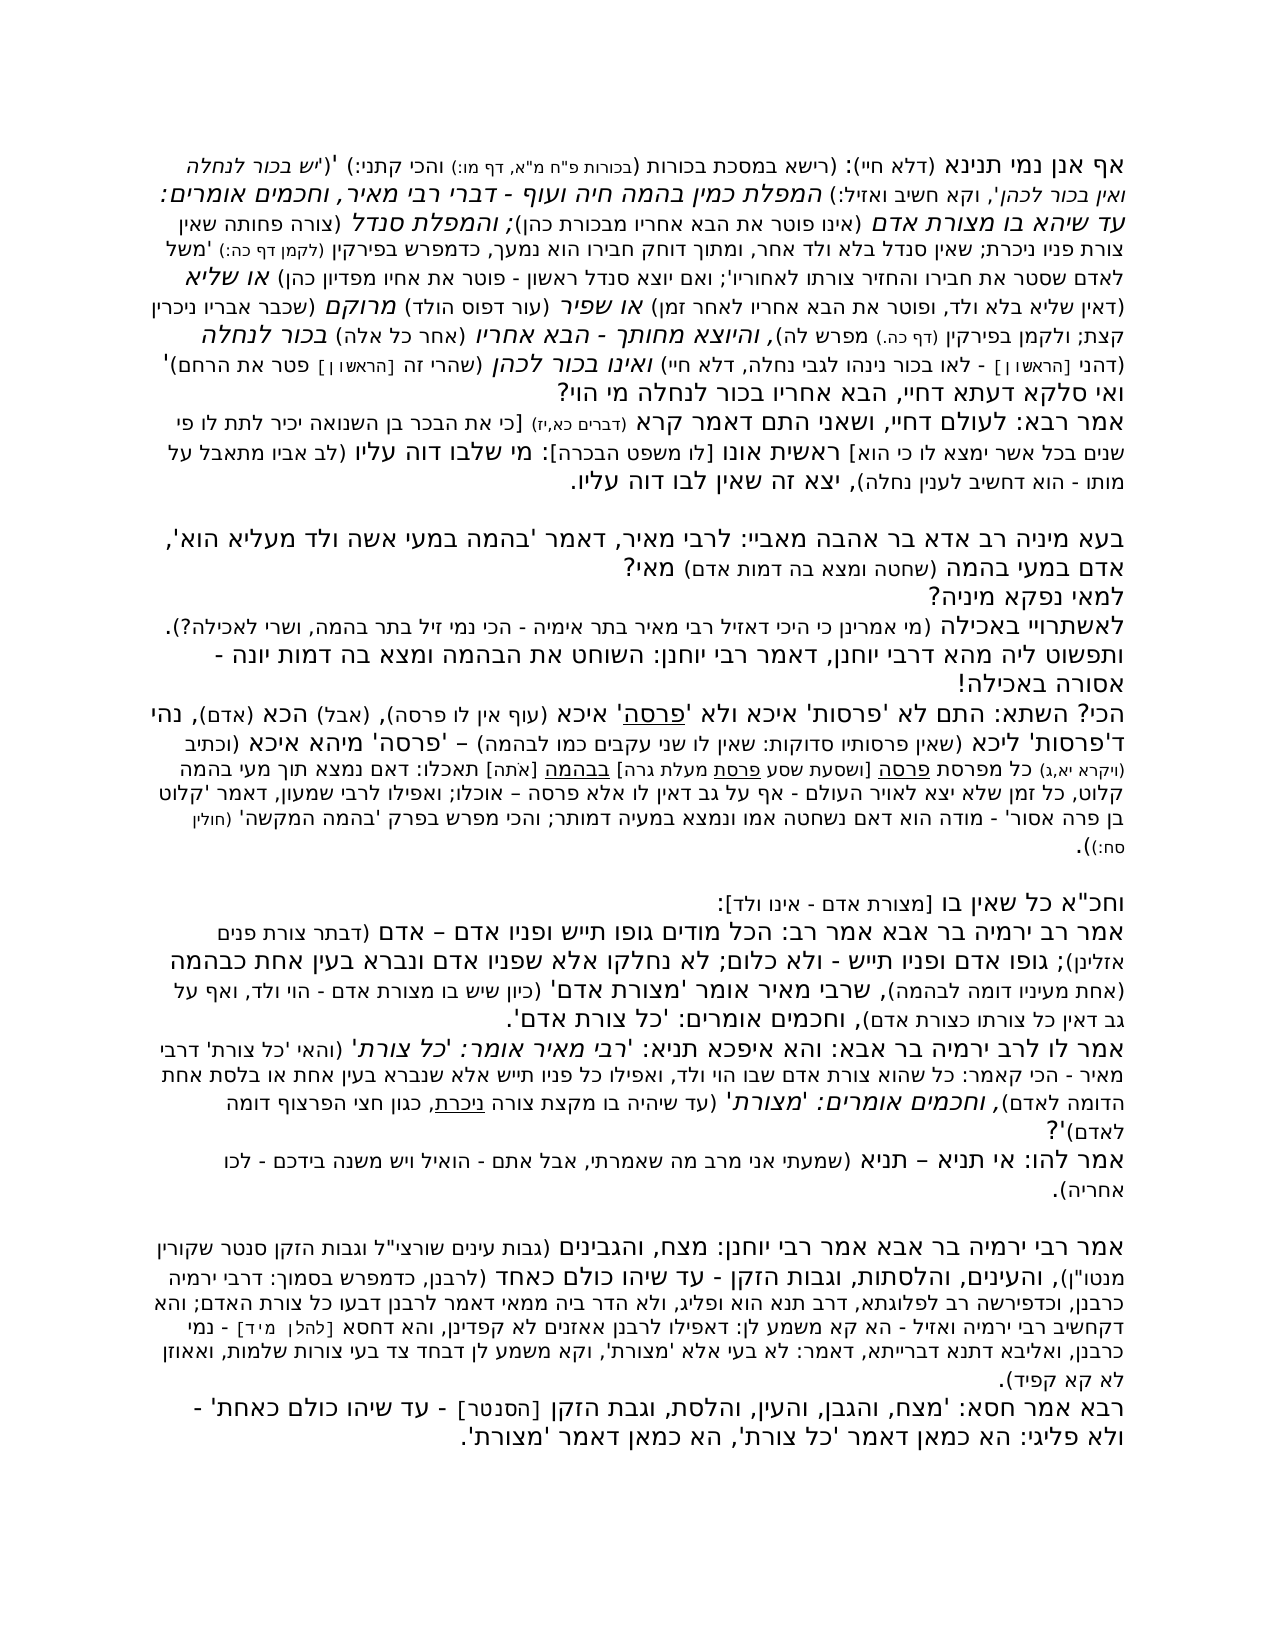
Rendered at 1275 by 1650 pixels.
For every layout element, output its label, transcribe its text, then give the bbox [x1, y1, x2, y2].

text אמר להו: אי תניא – תניא (שמעתי אני מרב מה שאמרתי, אבל אתם - הואיל ויש משנה בידכם - לכו אחריה). [150, 1146, 1125, 1204]
text אמר רבי ירמיה בר אבא אמר רבי יוחנן: מצח, והגבינים (גבות עינים שורצי"ל וגבות הזקן סנטר שקורין מנטו"ן), והעינים, והלסתות, וגבות הזקן - עד שיהו כולם כאחד (לרבנן, כדמפרש בסמוך: דרבי ירמיה כרבנן, וכדפירשה רב לפלוגתא, דרב תנא הוא ופליג, ולא הדר ביה ממאי דאמר לרבנן דבעו כל צורת האדם; והא דקחשיב רבי ירמיה ואזיל - הא קא משמע לן: דאפילו לרבנן אאזנים לא קפדינן, והא דחסא [להלן מיד] - נמי כרבנן, ואליבא דתנא דברייתא, דאמר: לא בעי אלא 'מצורת', וקא משמע לן דבחד צד בעי צורות שלמות, ואאוזן לא קא קפיד). [150, 1233, 1125, 1393]
text בעא מיניה רב אדא בר אהבה מאביי: לרבי מאיר, דאמר 'בהמה במעי אשה ולד מעליא הוא', אדם במעי בהמה (שחטה ומצא בה דמות אדם) מאי? [150, 524, 1125, 582]
text הכי? השתא: התם לא 'פרסות' איכא ולא 'פרסה' איכא (עוף אין לו פרסה), (אבל) הכא (אדם), נהי ד'פרסות' ליכא (שאין פרסותיו סדוקות: שאין לו שני עקבים כמו לבהמה) – 'פרסה' מיהא איכא (וכתיב (ויקרא יא,ג) כל מפרסת פרסה [ושסעת שסע פרסת מעלת גרה] בבהמה [אֹתה] תאכלו: דאם נמצא תוך מעי בהמה קלוט, כל זמן שלא יצא לאויר העולם - אף על גב דאין לו אלא פרסה – אוכלו; ואפילו לרבי שמעון, דאמר 'קלוט בן פרה אסור' - מודה הוא דאם נשחטה אמו ונמצא במעיה דמותר; והכי מפרש בפרק 'בהמה המקשה' (חולין סח:)). [150, 699, 1125, 859]
text רבא אמר חסא: 'מצח, והגבן, והעין, והלסת, וגבת הזקן [הסנטר] - עד שיהו כולם כאחת' - ולא פליגי: הא כמאן דאמר 'כל צורת', הא כמאן דאמר 'מצורת'. [150, 1393, 1125, 1452]
text למאי נפקא מיניה? [150, 582, 1125, 611]
text אף אנן נמי תנינא (דלא חיי): (רישא במסכת בכורות (בכורות פ"ח מ"א, דף מו:) והכי קתני:) '('יש בכור לנחלה ואין בכור לכהן', וקא חשיב ואזיל:) המפלת כמין בהמה חיה ועוף - דברי רבי מאיר, וחכמים אומרים: עד שיהא בו מצורת אדם (אינו פוטר את הבא אחריו מבכורת כהן); והמפלת סנדל (צורה פחותה שאין צורת פניו ניכרת; שאין סנדל בלא ולד אחר, ומתוך דוחק חבירו הוא נמעך, כדמפרש בפירקין (לקמן דף כה:) 'משל לאדם שסטר את חבירו והחזיר צורתו לאחוריו'; ואם יוצא סנדל ראשון - פוטר את אחיו מפדיון כהן) או שליא (דאין שליא בלא ולד, ופוטר את הבא אחריו לאחר זמן) או שפיר (עור דפוס הולד) מרוקם (שכבר אבריו ניכרין קצת; ולקמן בפירקין (דף כה.) מפרש לה), והיוצא מחותך - הבא אחריו (אחר כל אלה) בכור לנחלה (דהני [הראשון] - לאו בכור נינהו לגבי נחלה, דלא חיי) ואינו בכור לכהן (שהרי זה [הראשון] פטר את הרחם)' ואי סלקא דעתא דחיי, הבא אחריו בכור לנחלה מי הוי? [150, 150, 1125, 408]
text לאשתרויי באכילה (מי אמרינן כי היכי דאזיל רבי מאיר בתר אימיה - הכי נמי זיל בתר בהמה, ושרי לאכילה?). [150, 611, 1125, 641]
text אמר רב ירמיה בר אבא אמר רב: הכל מודים גופו תייש ופניו אדם – אדם (דבתר צורת פנים אזלינן); גופו אדם ופניו תייש - ולא כלום; לא נחלקו אלא שפניו אדם ונברא בעין אחת כבהמה (אחת מעיניו דומה לבהמה), שרבי מאיר אומר 'מצורת אדם' (כיון שיש בו מצורת אדם - הוי ולד, ואף על גב דאין כל צורתו כצורת אדם), וחכמים אומרים: 'כל צורת אדם'. [150, 917, 1125, 1034]
text אמר רבא: לעולם דחיי, ושאני התם דאמר קרא (דברים כא,יז) [כי את הבכר בן השנואה יכיר לתת לו פי שנים בכל אשר ימצא לו כי הוא] ראשית אונו [לו משפט הבכרה]: מי שלבו דוה עליו (לב אביו מתאבל על מותו - הוא דחשיב לענין נחלה), יצא זה שאין לבו דוה עליו. [150, 408, 1125, 495]
text ותפשוט ליה מהא דרבי יוחנן, דאמר רבי יוחנן: השוחט את הבהמה ומצא בה דמות יונה - אסורה באכילה! [150, 641, 1125, 699]
text אמר לו לרב ירמיה בר אבא: והא איפכא תניא: 'רבי מאיר אומר: 'כל צורת' (והאי 'כל צורת' דרבי מאיר - הכי קאמר: כל שהוא צורת אדם שבו הוי ולד, ואפילו כל פניו תייש אלא שנברא בעין אחת או בלסת אחת הדומה לאדם), וחכמים אומרים: 'מצורת' (עד שיהיה בו מקצת צורה ניכרת, כגון חצי הפרצוף דומה לאדם)'? [150, 1034, 1125, 1146]
text וחכ"א כל שאין בו [מצורת אדם - אינו ולד]: [150, 888, 1125, 917]
